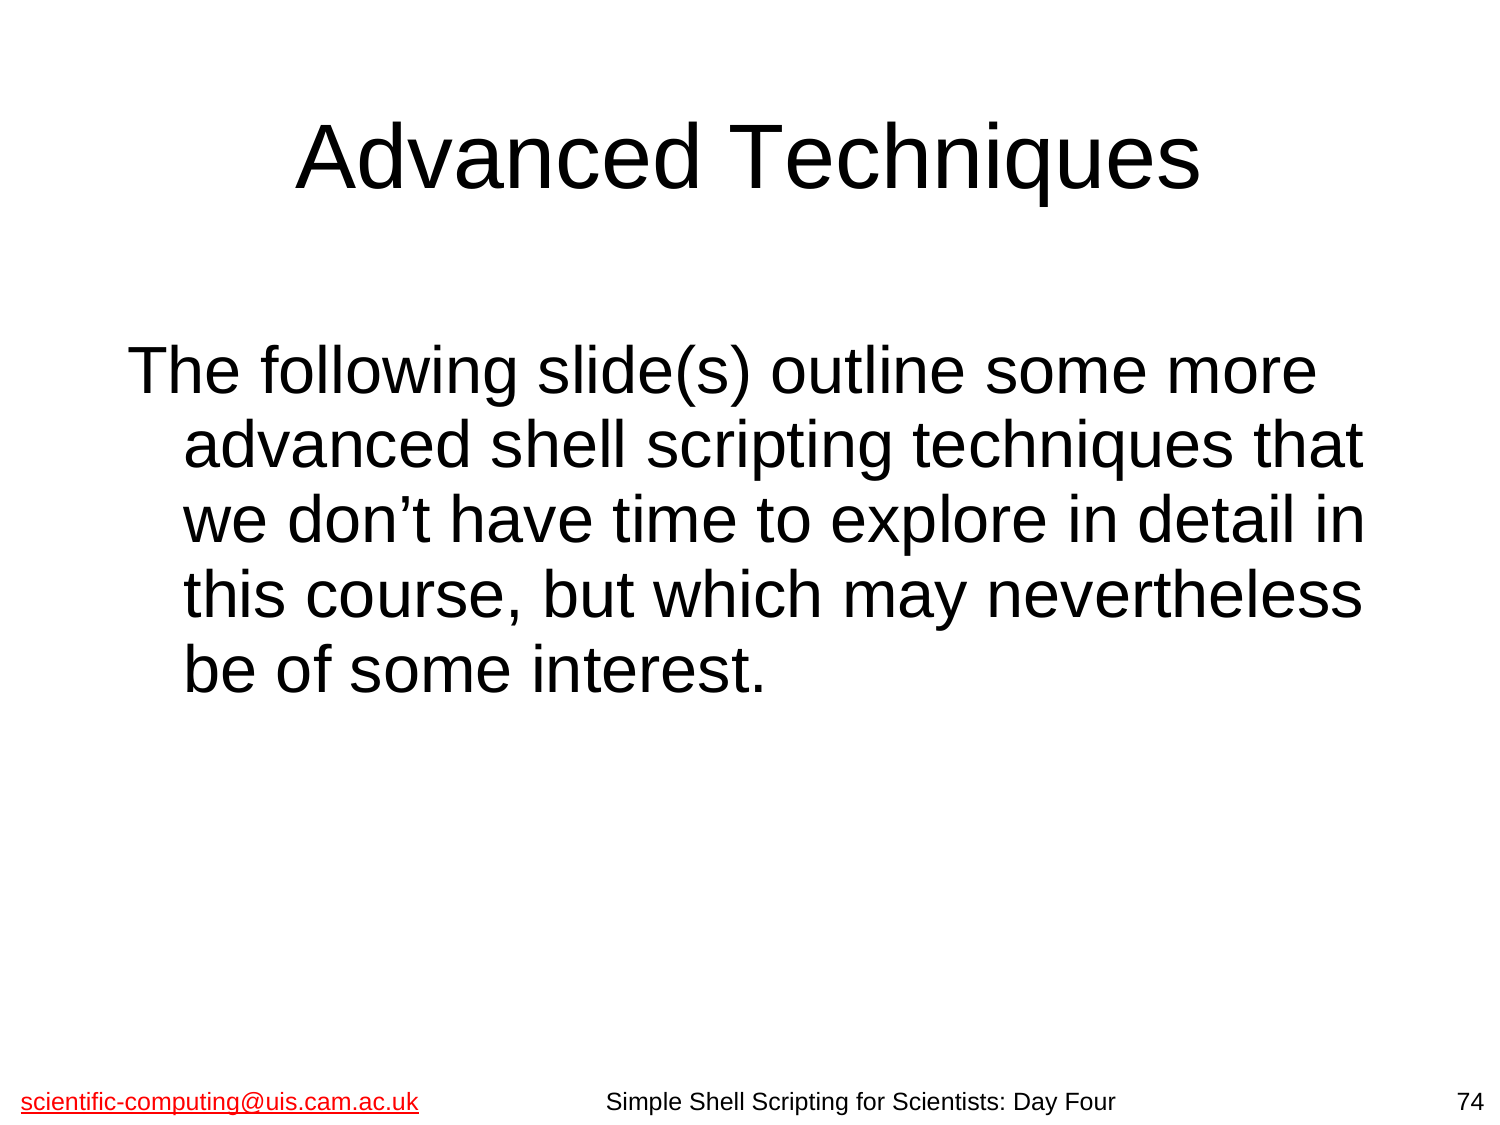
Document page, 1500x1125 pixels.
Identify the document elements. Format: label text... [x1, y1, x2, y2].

list The following slide(s) outline some more advanced shell scripting techniques that we don’t have time to explore in detail in this course, but which may nevertheless be of some interest. [112, 324, 1388, 1001]
title Advanced Techniques [112, 97, 1388, 216]
